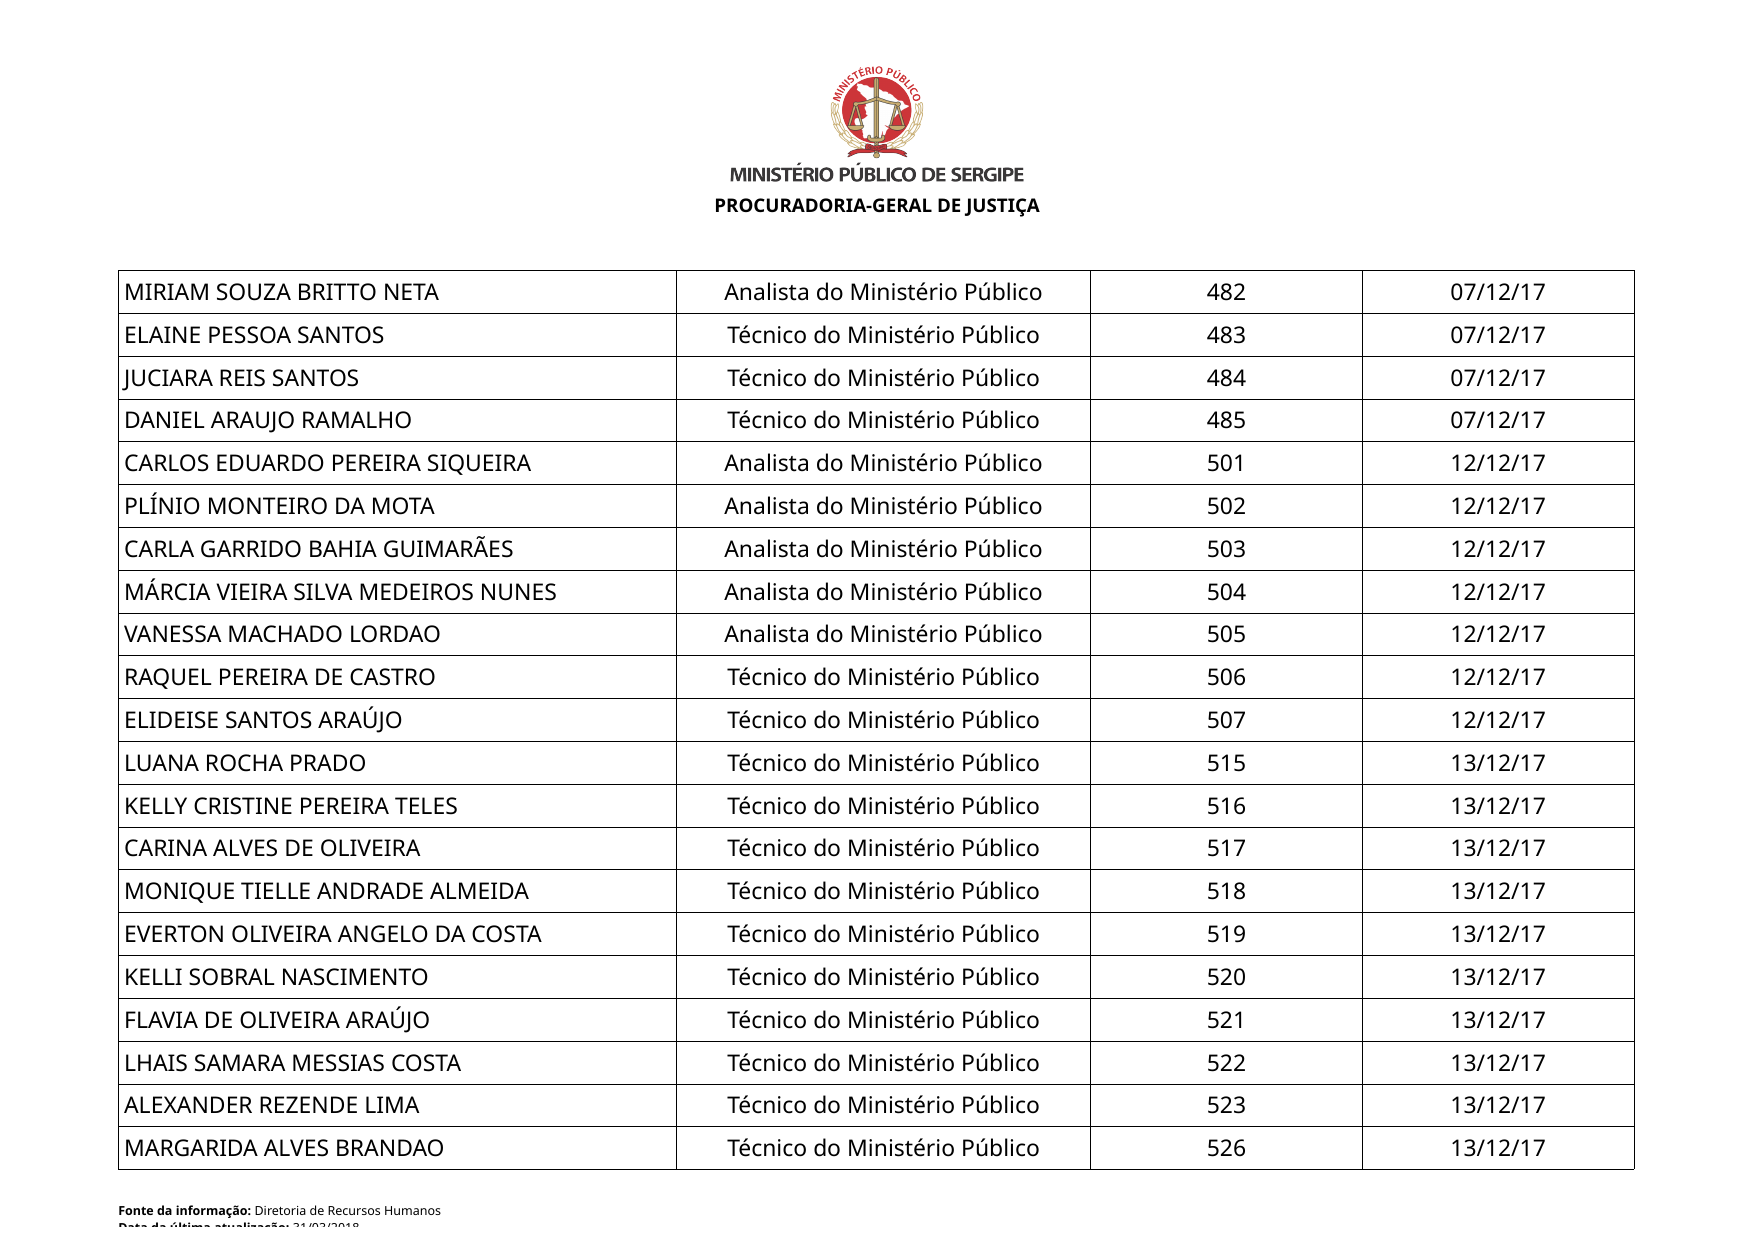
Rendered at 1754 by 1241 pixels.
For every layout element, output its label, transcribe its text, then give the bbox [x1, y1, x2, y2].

table_cell 482 [1091, 271, 1362, 313]
table_cell Técnico do Ministério Público [677, 656, 1090, 698]
table_cell Técnico do Ministério Público [677, 913, 1090, 955]
table_cell Analista do Ministério Público [677, 485, 1090, 527]
table_cell 521 [1091, 999, 1362, 1041]
table_cell 484 [1091, 357, 1362, 398]
table_cell ELIDEISE SANTOS ARAÚJO [119, 699, 676, 741]
table_cell KELLI SOBRAL NASCIMENTO [119, 956, 676, 998]
table_cell Técnico do Ministério Público [677, 314, 1090, 356]
table_cell 516 [1091, 785, 1362, 827]
table_cell 12/12/17 [1363, 485, 1634, 527]
picture [730, 66, 1024, 185]
table_cell 13/12/17 [1363, 913, 1634, 955]
table_cell CARLA GARRIDO BAHIA GUIMARÃES [119, 528, 676, 570]
table_cell ELAINE PESSOA SANTOS [119, 314, 676, 356]
table_cell Técnico do Ministério Público [677, 699, 1090, 741]
table_cell 505 [1091, 614, 1362, 655]
table_cell EVERTON OLIVEIRA ANGELO DA COSTA [119, 913, 676, 955]
table_cell 504 [1091, 571, 1362, 612]
table_cell Analista do Ministério Público [677, 528, 1090, 570]
table_cell MONIQUE TIELLE ANDRADE ALMEIDA [119, 870, 676, 912]
table_cell PLÍNIO MONTEIRO DA MOTA [119, 485, 676, 527]
table_cell LUANA ROCHA PRADO [119, 742, 676, 784]
table_cell MÁRCIA VIEIRA SILVA MEDEIROS NUNES [119, 571, 676, 612]
table_cell 13/12/17 [1363, 1127, 1634, 1169]
table_cell MIRIAM SOUZA BRITTO NETA [119, 271, 676, 313]
table_cell LHAIS SAMARA MESSIAS COSTA [119, 1042, 676, 1083]
table_cell 523 [1091, 1085, 1362, 1126]
table_cell 13/12/17 [1363, 870, 1634, 912]
table_cell Analista do Ministério Público [677, 614, 1090, 655]
table_cell KELLY CRISTINE PEREIRA TELES [119, 785, 676, 827]
table_cell MARGARIDA ALVES BRANDAO [119, 1127, 676, 1169]
table_cell Técnico do Ministério Público [677, 956, 1090, 998]
table_cell 13/12/17 [1363, 999, 1634, 1041]
table_cell 526 [1091, 1127, 1362, 1169]
table_cell Técnico do Ministério Público [677, 828, 1090, 869]
table_cell 506 [1091, 656, 1362, 698]
table_cell 520 [1091, 956, 1362, 998]
table_cell CARLOS EDUARDO PEREIRA SIQUEIRA [119, 442, 676, 484]
table_cell Técnico do Ministério Público [677, 742, 1090, 784]
table_cell 518 [1091, 870, 1362, 912]
table_cell 483 [1091, 314, 1362, 356]
table_cell 12/12/17 [1363, 656, 1634, 698]
table_cell Técnico do Ministério Público [677, 785, 1090, 827]
table_cell 519 [1091, 913, 1362, 955]
table_cell CARINA ALVES DE OLIVEIRA [119, 828, 676, 869]
table_cell Técnico do Ministério Público [677, 999, 1090, 1041]
table_cell Analista do Ministério Público [677, 442, 1090, 484]
table_cell 07/12/17 [1363, 357, 1634, 398]
table_cell Técnico do Ministério Público [677, 870, 1090, 912]
table_cell Analista do Ministério Público [677, 271, 1090, 313]
table_cell Técnico do Ministério Público [677, 1127, 1090, 1169]
table_cell 507 [1091, 699, 1362, 741]
table_cell 517 [1091, 828, 1362, 869]
table_cell Analista do Ministério Público [677, 571, 1090, 612]
table_cell 485 [1091, 400, 1362, 441]
table_cell Técnico do Ministério Público [677, 1042, 1090, 1083]
table_cell ALEXANDER REZENDE LIMA [119, 1085, 676, 1126]
table_cell RAQUEL PEREIRA DE CASTRO [119, 656, 676, 698]
table_cell 13/12/17 [1363, 828, 1634, 869]
table_cell JUCIARA REIS SANTOS [119, 357, 676, 398]
table_cell 503 [1091, 528, 1362, 570]
table_cell 13/12/17 [1363, 1085, 1634, 1126]
table_cell 522 [1091, 1042, 1362, 1083]
table_cell Técnico do Ministério Público [677, 357, 1090, 398]
table_cell 12/12/17 [1363, 614, 1634, 655]
table_cell 12/12/17 [1363, 528, 1634, 570]
table_cell 502 [1091, 485, 1362, 527]
table_cell 13/12/17 [1363, 1042, 1634, 1083]
table_cell 13/12/17 [1363, 785, 1634, 827]
table_cell 501 [1091, 442, 1362, 484]
table_cell VANESSA MACHADO LORDAO [119, 614, 676, 655]
table_cell Técnico do Ministério Público [677, 1085, 1090, 1126]
table_cell 515 [1091, 742, 1362, 784]
table_cell DANIEL ARAUJO RAMALHO [119, 400, 676, 441]
table_cell 12/12/17 [1363, 571, 1634, 612]
table_cell 07/12/17 [1363, 314, 1634, 356]
table_cell 13/12/17 [1363, 956, 1634, 998]
table_cell 07/12/17 [1363, 400, 1634, 441]
table_cell Técnico do Ministério Público [677, 400, 1090, 441]
table_cell FLAVIA DE OLIVEIRA ARAÚJO [119, 999, 676, 1041]
table_cell 12/12/17 [1363, 699, 1634, 741]
table_cell 13/12/17 [1363, 742, 1634, 784]
table_cell 12/12/17 [1363, 442, 1634, 484]
table_cell 07/12/17 [1363, 271, 1634, 313]
